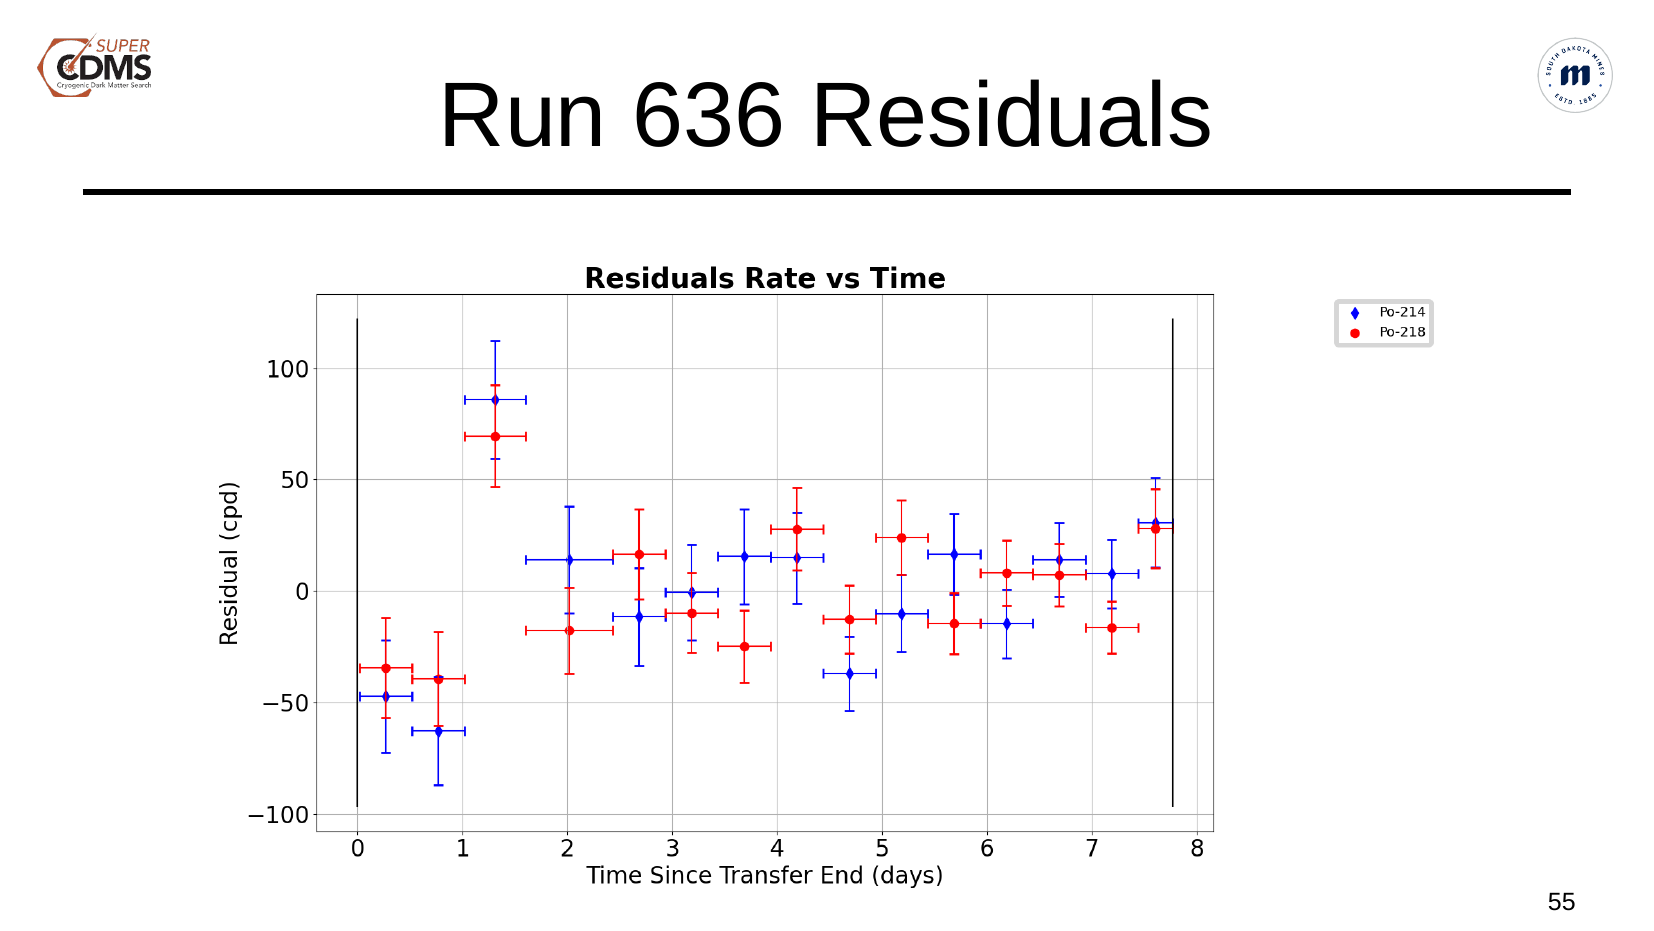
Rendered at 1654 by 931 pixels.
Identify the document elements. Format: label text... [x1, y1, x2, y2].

picture [1571, 37, 1613, 113]
title Run 636 Residuals [82, 37, 1571, 193]
picture [37, 32, 151, 97]
picture [150, 210, 1479, 908]
